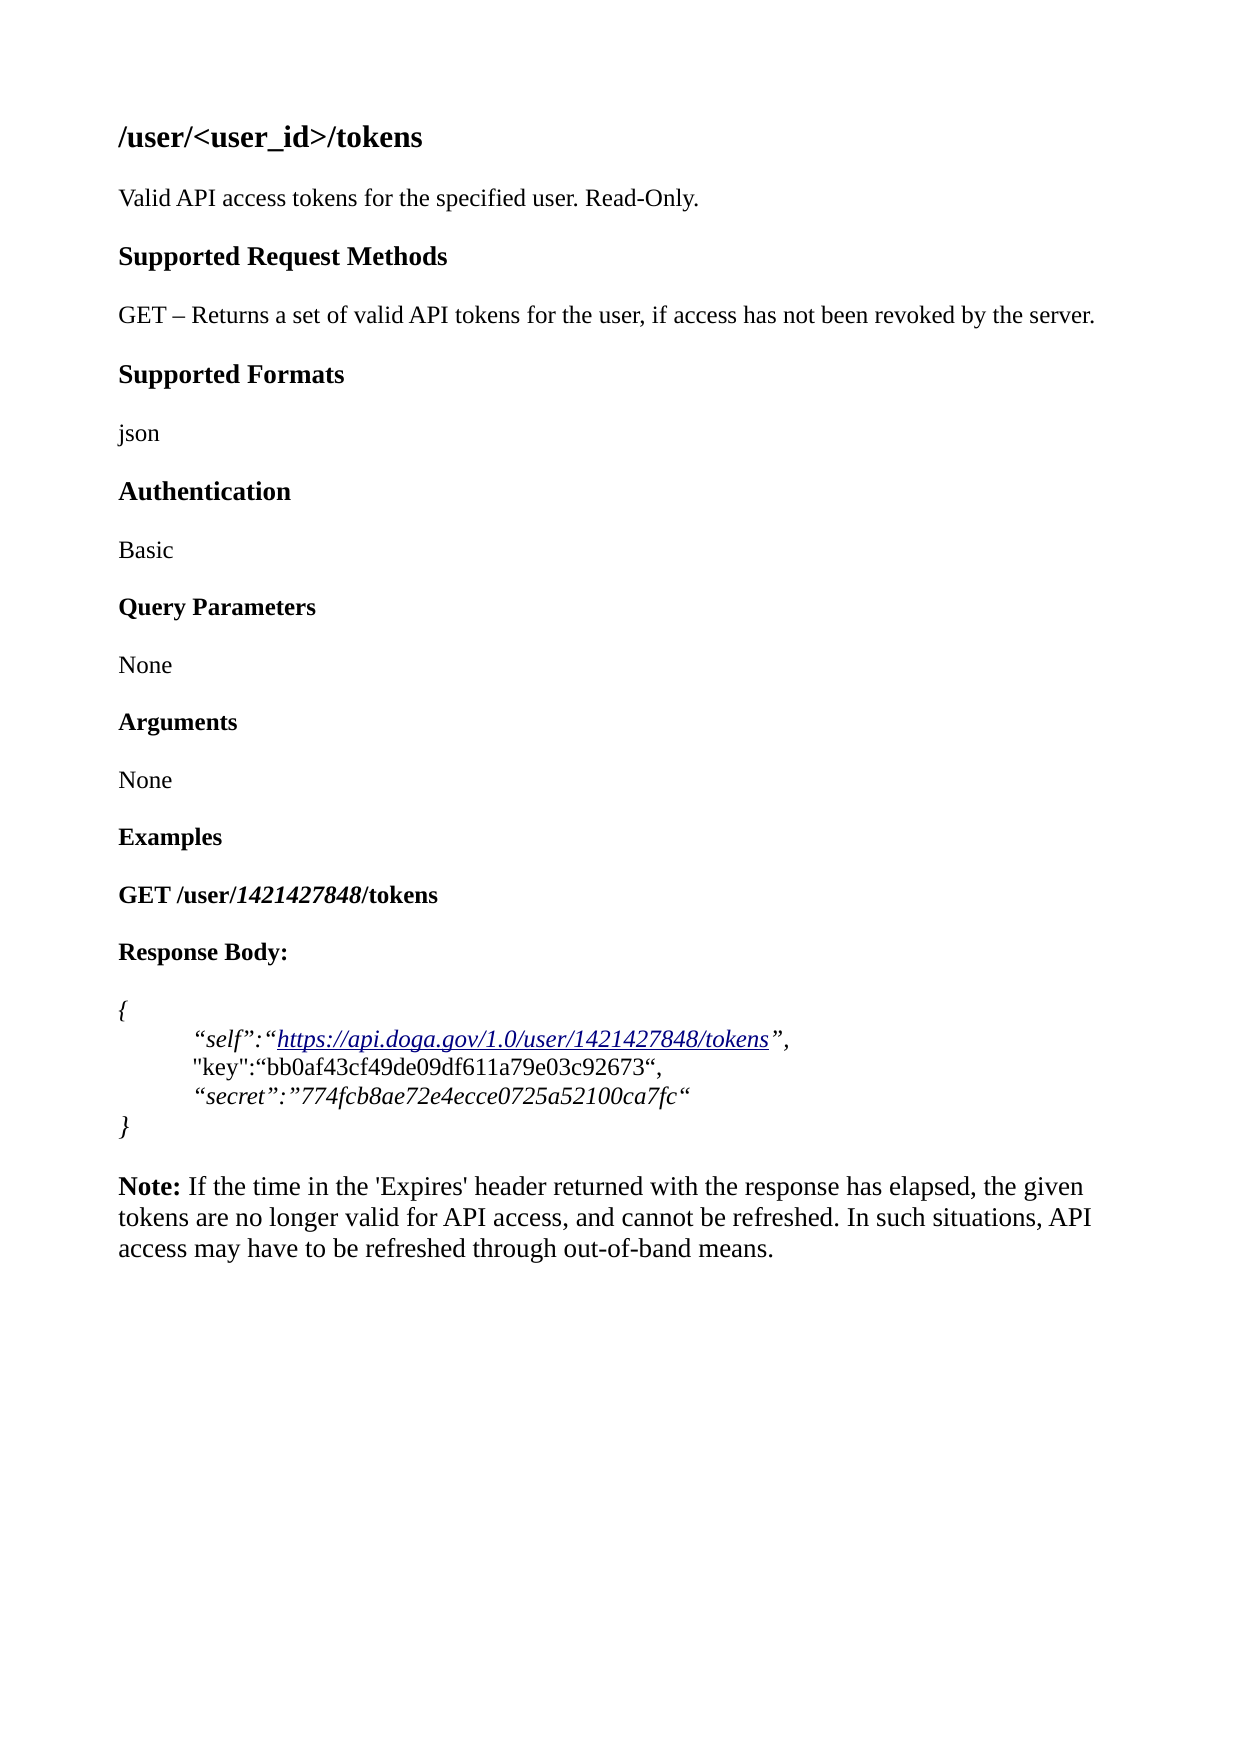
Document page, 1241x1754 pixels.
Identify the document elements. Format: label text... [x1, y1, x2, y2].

text json [118, 418, 1122, 446]
text } [118, 1110, 1122, 1141]
text /user/<user_id>/tokens [118, 118, 1122, 154]
text “secret”:”774fcb8ae72e4ecce0725a52100ca7fc“ [118, 1081, 1122, 1110]
text None [118, 650, 1122, 679]
text { [118, 995, 1122, 1024]
text Note: If the time in the 'Expires' header returned with the response has elapsed, the given tokens are no longer valid for API access, and cannot be refreshed. In such situations, API access may have to be refreshed through out-of-band means. [118, 1170, 1122, 1263]
text Authentication [118, 475, 1122, 506]
text Query Parameters [118, 592, 1122, 621]
text None [118, 765, 1122, 794]
text Arguments [118, 707, 1122, 736]
text "key":“bb0af43cf49de09df611a79e03c92673“, [118, 1052, 1122, 1081]
text Valid API access tokens for the specified user. Read-Only. [118, 183, 1122, 212]
text Response Body: [118, 937, 1122, 966]
text “self”:“https://api.doga.gov/1.0/user/1421427848/tokens”, [118, 1024, 1122, 1052]
text GET – Returns a set of valid API tokens for the user, if access has not been revoked by the server. [118, 300, 1122, 329]
text Examples [118, 822, 1122, 851]
text Supported Request Methods [118, 240, 1122, 271]
text GET /user/1421427848/tokens [118, 880, 1122, 909]
text Basic [118, 535, 1122, 564]
text Supported Formats [118, 358, 1122, 389]
